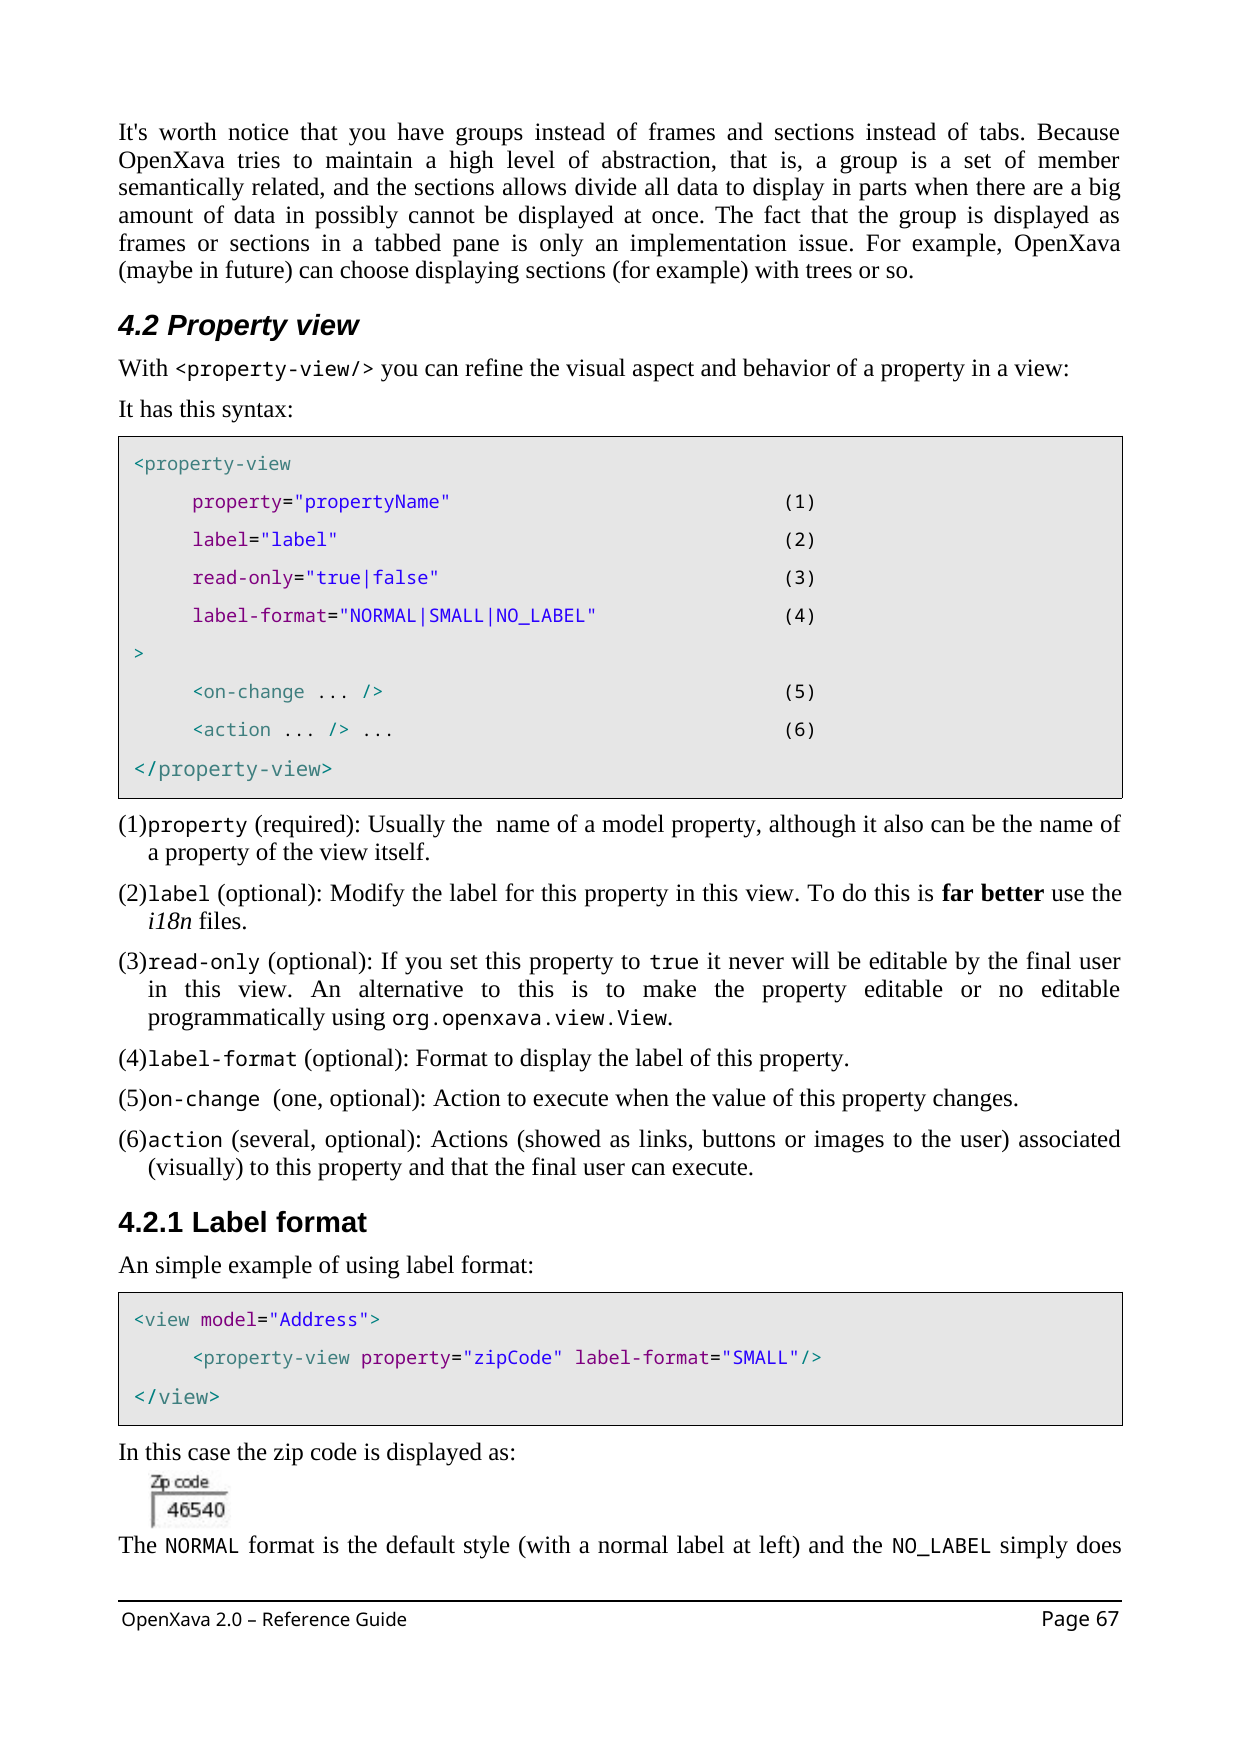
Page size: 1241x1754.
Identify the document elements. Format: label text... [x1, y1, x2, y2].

subtitle Property view [118, 309, 1122, 342]
list action (several, optional): Actions (showed as links, buttons or images to the user) associated (visually) to this property and that the final user can execute. [118, 1125, 1122, 1181]
text property="propertyName" (1) [119, 473, 1122, 512]
text <action ... /> ... (6) [119, 702, 1122, 740]
subtitle Label format [118, 1206, 1122, 1239]
text </view> [119, 1368, 1122, 1425]
text label-format="NORMAL|SMALL|NO_LABEL" (4) [119, 588, 1122, 626]
text The NORMAL format is the default style (with a normal label at left) and the NO_LABEL simply does [118, 1478, 1122, 1559]
text <view model="Address"> [119, 1293, 1122, 1329]
text With <property-view/> you can refine the visual aspect and behavior of a property in a view: [118, 354, 1122, 383]
list property (required): Usually the name of a model property, although it also can be the name of a property of the view itself. [118, 810, 1122, 866]
text It's worth notice that you have groups instead of frames and sections instead of tabs. Because OpenXava tries to maintain a high level of abstraction, that is, a group is a set of member semantically related, and the sections allows divide all data to display in parts when there are a big amount of data in possibly cannot be displayed at once. The fact that the group is displayed as frames or sections in a tabbed pane is only an implementation issue. For example, OpenXava (maybe in future) can choose displaying sections (for example) with trees or so. [118, 118, 1122, 284]
picture [148, 1470, 232, 1532]
list on-change (one, optional): Action to execute when the value of this property changes. [118, 1084, 1122, 1113]
text In this case the zip code is displayed as: [118, 1438, 1122, 1466]
text It has this syntax: [118, 395, 1122, 423]
list label-format (optional): Format to display the label of this property. [118, 1044, 1122, 1072]
list read-only (optional): If you set this property to true it never will be editable by the final user in this view. An alternative to this is to make the property editable or no editable programmatically using org.openxava.view.View. [118, 947, 1122, 1031]
text <on-change ... /> (5) [119, 664, 1122, 702]
text <property-view property="zipCode" label-format="SMALL"/> [119, 1329, 1122, 1368]
text <property-view [119, 437, 1122, 473]
text </property-view> [119, 740, 1122, 798]
text label="label" (2) [119, 512, 1122, 549]
text read-only="true|false" (3) [119, 549, 1122, 588]
list label (optional): Modify the label for this property in this view. To do this is far better use the i18n files. [118, 879, 1122, 934]
text > [119, 626, 1122, 664]
text An simple example of using label format: [118, 1251, 1122, 1279]
